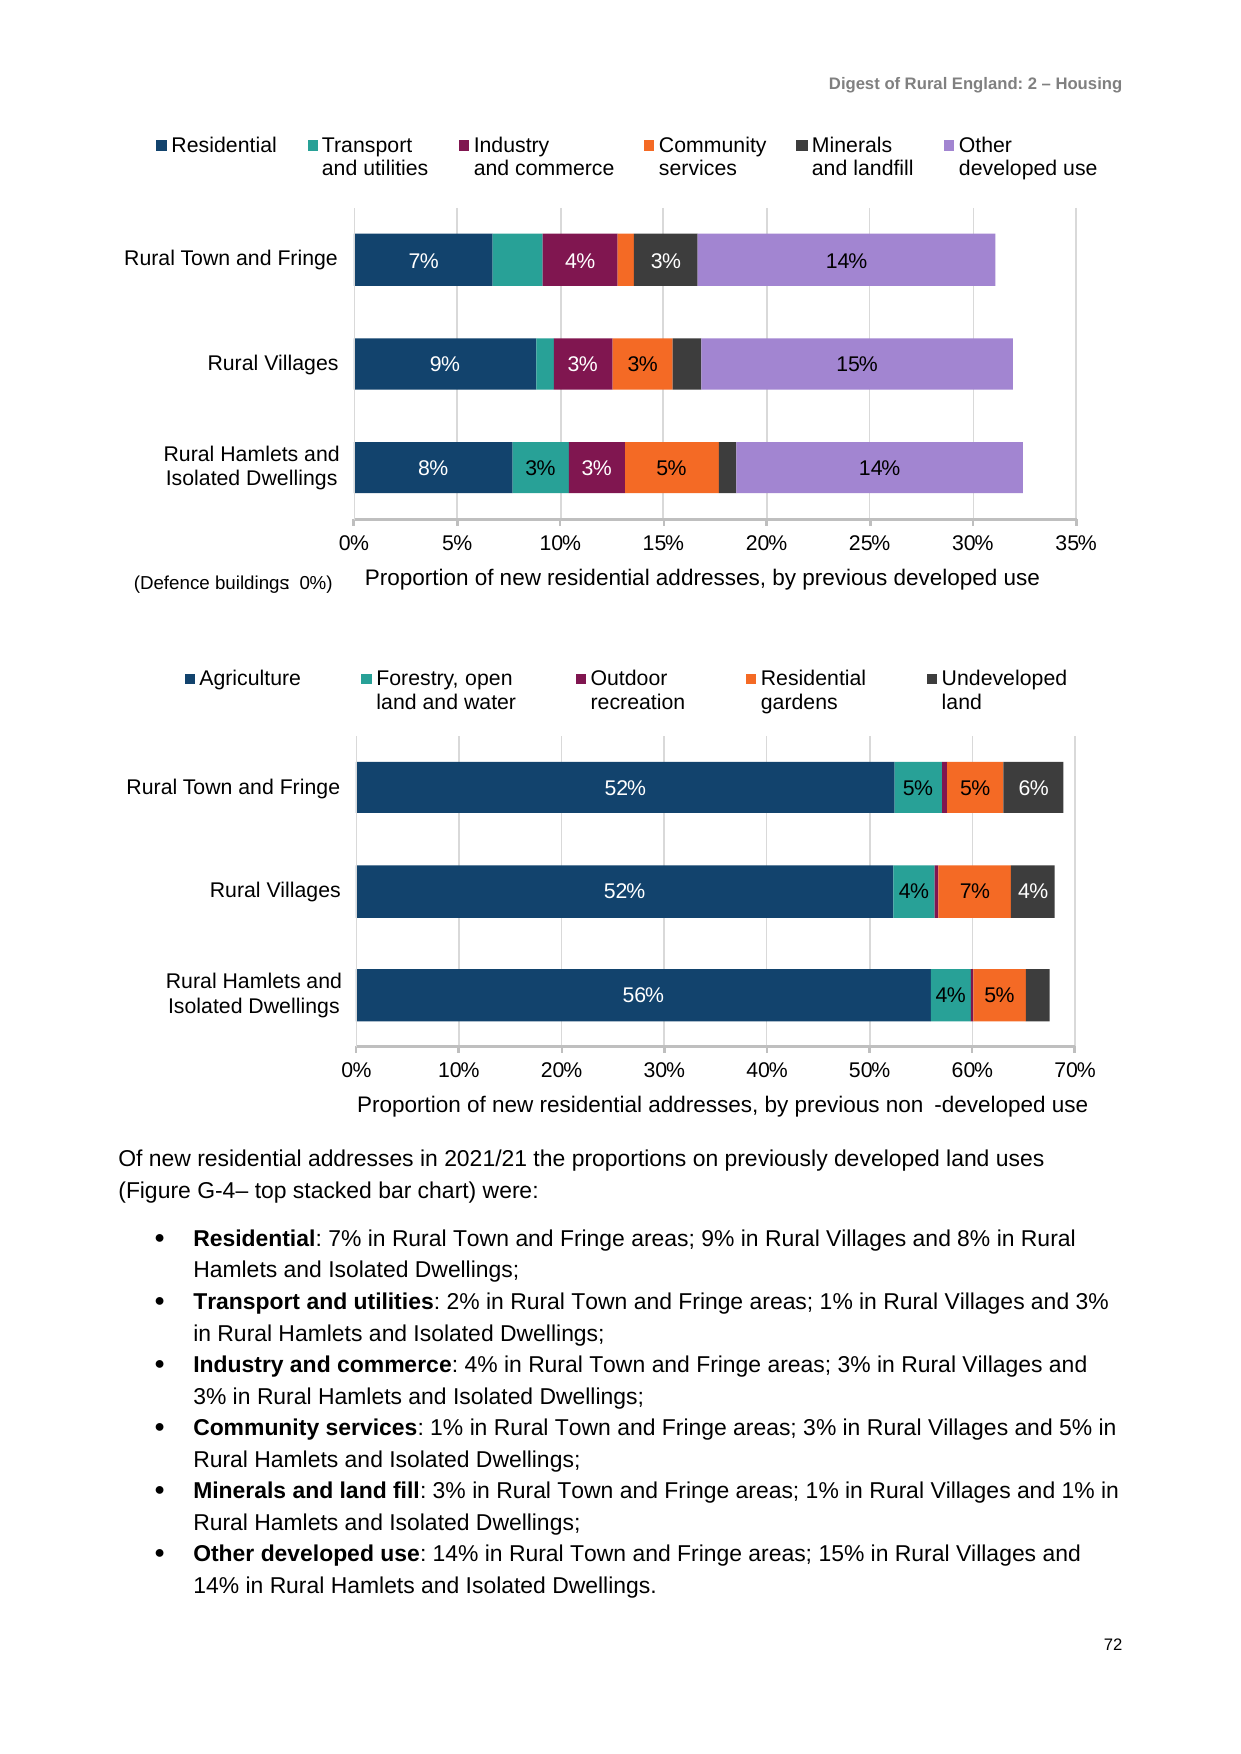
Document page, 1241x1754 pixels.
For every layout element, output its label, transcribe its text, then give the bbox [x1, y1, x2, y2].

list Industry and commerce: 4% in Rural Town and Fringe areas; 3% in Rural Villages and 3% in Rural Hamlets and Isolated Dwellings; [156, 1351, 1122, 1409]
text Of new residential addresses in 2021/21 the proportions on previously developed land uses (Figure G‑4– top stacked bar chart) were: [118, 1145, 1122, 1203]
list Minerals and land fill: 3% in Rural Town and Fringe areas; 1% in Rural Villages and 1% in Rural Hamlets and Isolated Dwellings; [156, 1477, 1122, 1535]
list Other developed use: 14% in Rural Town and Fringe areas; 15% in Rural Villages and 14% in Rural Hamlets and Isolated Dwellings. [156, 1540, 1122, 1598]
list Residential: 7% in Rural Town and Fringe areas; 9% in Rural Villages and 8% in Rural Hamlets and Isolated Dwellings; [156, 1225, 1122, 1283]
list Transport and utilities: 2% in Rural Town and Fringe areas; 1% in Rural Villages and 3% in Rural Hamlets and Isolated Dwellings; [156, 1288, 1122, 1346]
list Community services: 1% in Rural Town and Fringe areas; 3% in Rural Villages and 5% in Rural Hamlets and Isolated Dwellings; [156, 1414, 1122, 1472]
